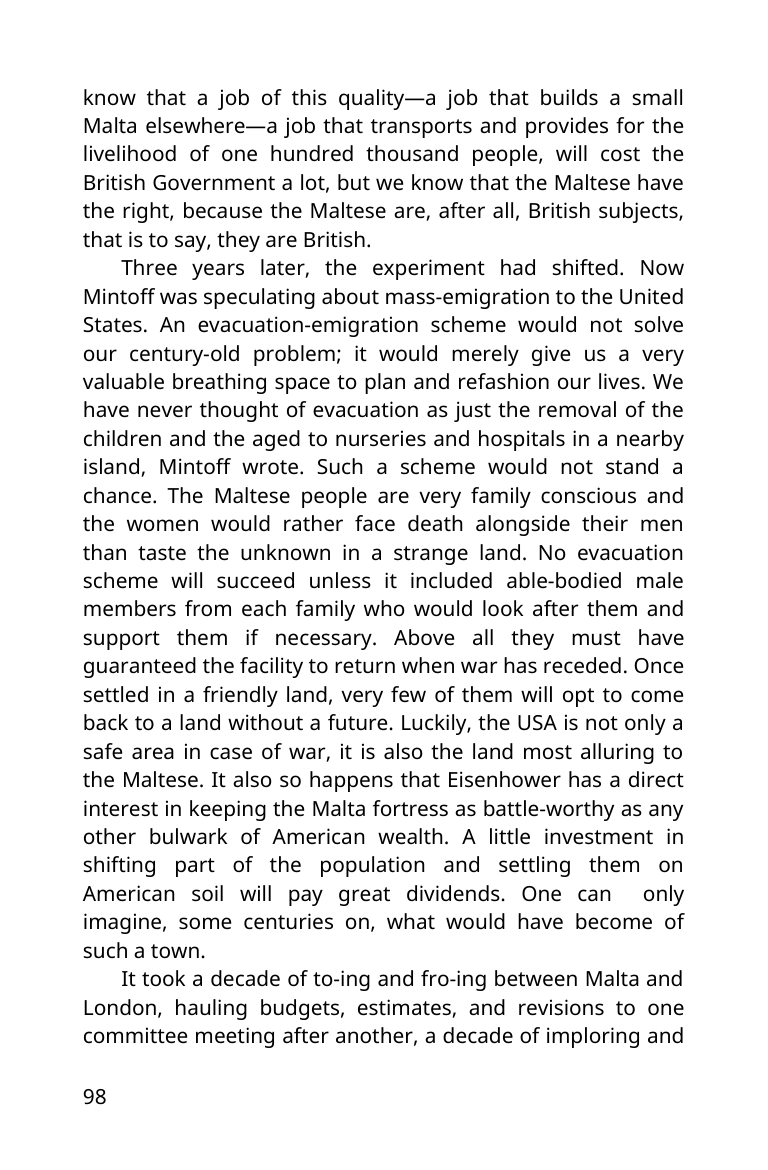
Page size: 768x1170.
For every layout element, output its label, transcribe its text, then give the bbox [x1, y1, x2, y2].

text Three years later, the experiment had shifted. Now Mintoff was speculating about mass-emigration to the United States. An evacuation-emigration scheme would not solve our century-old problem; it would merely give us a very valuable breathing space to plan and refashion our lives. We have never thought of evacuation as just the removal of the children and the aged to nurseries and hospitals in a nearby island, Mintoff wrote. Such a scheme would not stand a chance. The Maltese people are very family conscious and the women would rather face death alongside their men than taste the unknown in a strange land. No evacuation scheme will succeed unless it included able-bodied male members from each family who would look after them and support them if necessary. Above all they must have guaranteed the facility to return when war has receded. Once settled in a friendly land, very few of them will opt to come back to a land without a future. Luckily, the USA is not only a safe area in case of war, it is also the land most alluring to the Maltese. It also so happens that Eisenhower has a direct interest in keeping the Malta fortress as battle-worthy as any other bulwark of American wealth. A little investment in shifting part of the population and settling them on American soil will pay great dividends. One can only imagine, some centuries on, what would have become of such a town. [83, 253, 685, 964]
text It took a decade of to-ing and fro-ing between Malta and London, hauling budgets, estimates, and revisions to one committee meeting after another, a decade of imploring and [83, 964, 685, 1049]
text know that a job of this quality—a job that builds a small Malta elsewhere—a job that transports and provides for the livelihood of one hundred thousand people, will cost the British Government a lot, but we know that the Maltese have the right, because the Maltese are, after all, British subjects, that is to say, they are British. [83, 83, 685, 253]
